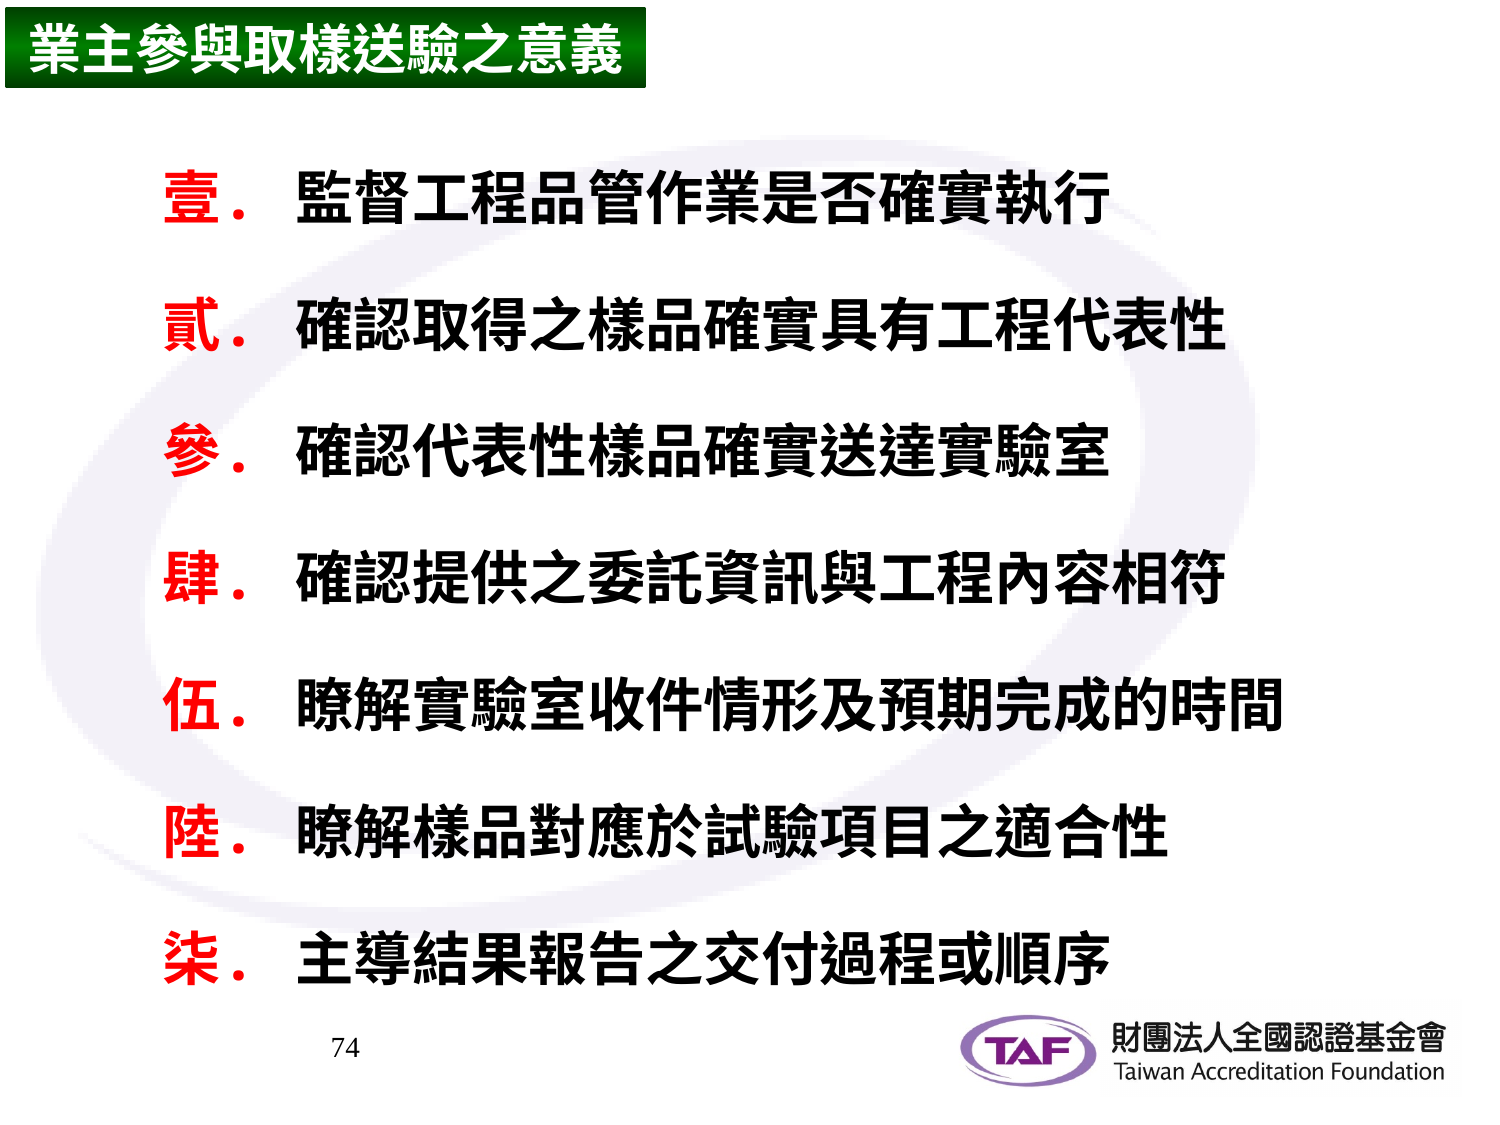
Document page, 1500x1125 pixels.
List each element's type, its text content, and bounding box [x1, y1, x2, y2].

text_box [199, 1021, 376, 1125]
list 監督工程品管作業是否確實執行 確認取得之樣品確實具有工程代表性 確認代表性樣品確實送達實驗室 確認提供之委託資訊與工程內容相符 瞭解實驗室收件情形及預期完成的時間 瞭解樣品對應於試驗項目之適合性 主導結果報告之交付過程或順序 [147, 125, 1416, 1012]
picture [937, 999, 1462, 1097]
title 業主參與取樣送驗之意義 [5, 7, 646, 88]
